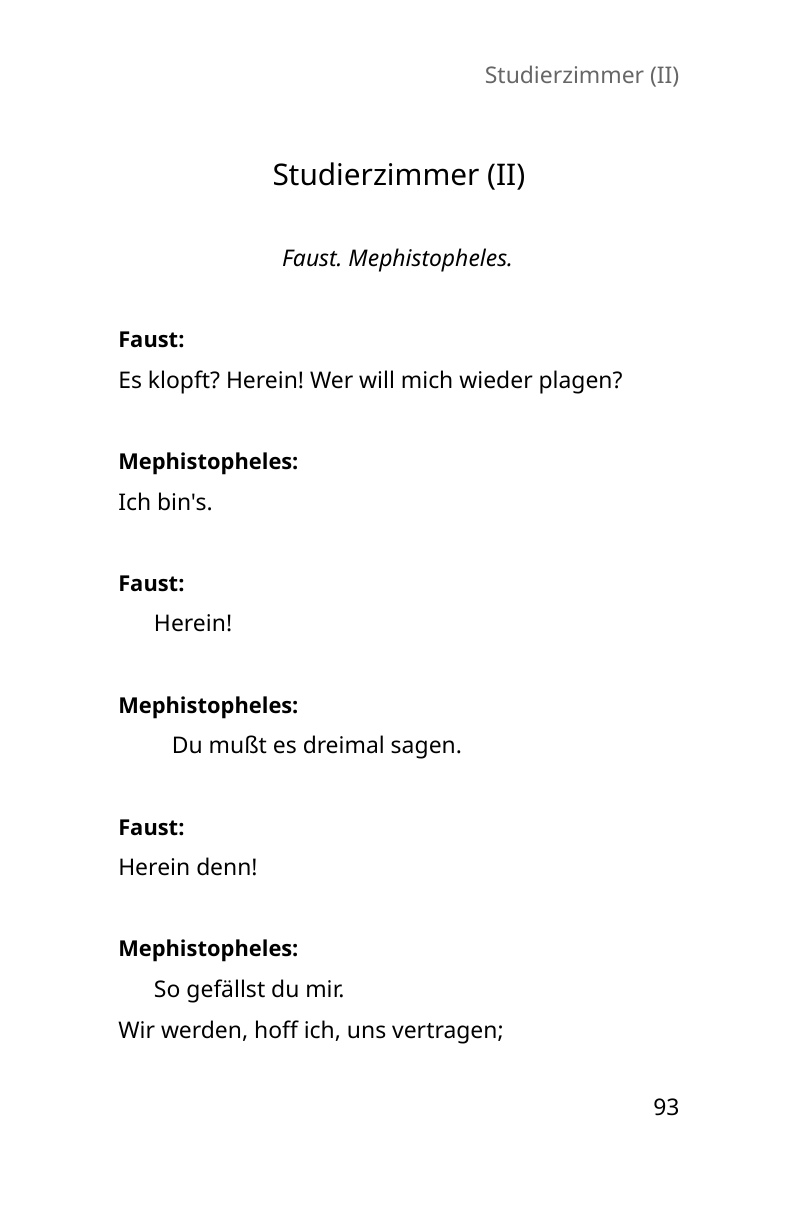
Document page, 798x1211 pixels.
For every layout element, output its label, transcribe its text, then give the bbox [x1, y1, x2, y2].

text Mephistopheles: Du mußt es dreimal sagen. [118, 666, 679, 760]
text Faust: Herein denn! [118, 787, 679, 882]
text Faust. Mephistopheles. [118, 217, 679, 273]
subtitle Studierzimmer (II) [118, 120, 679, 194]
text Faust: Es klopft? Herein! Wer will mich wieder plagen? [118, 294, 679, 395]
text Faust: Herein! [118, 544, 679, 638]
text Mephistopheles: Ich bin's. [118, 422, 679, 517]
text Mephistopheles: So gefällst du mir. Wir werden, hoff ich, uns vertragen; [118, 909, 679, 1045]
